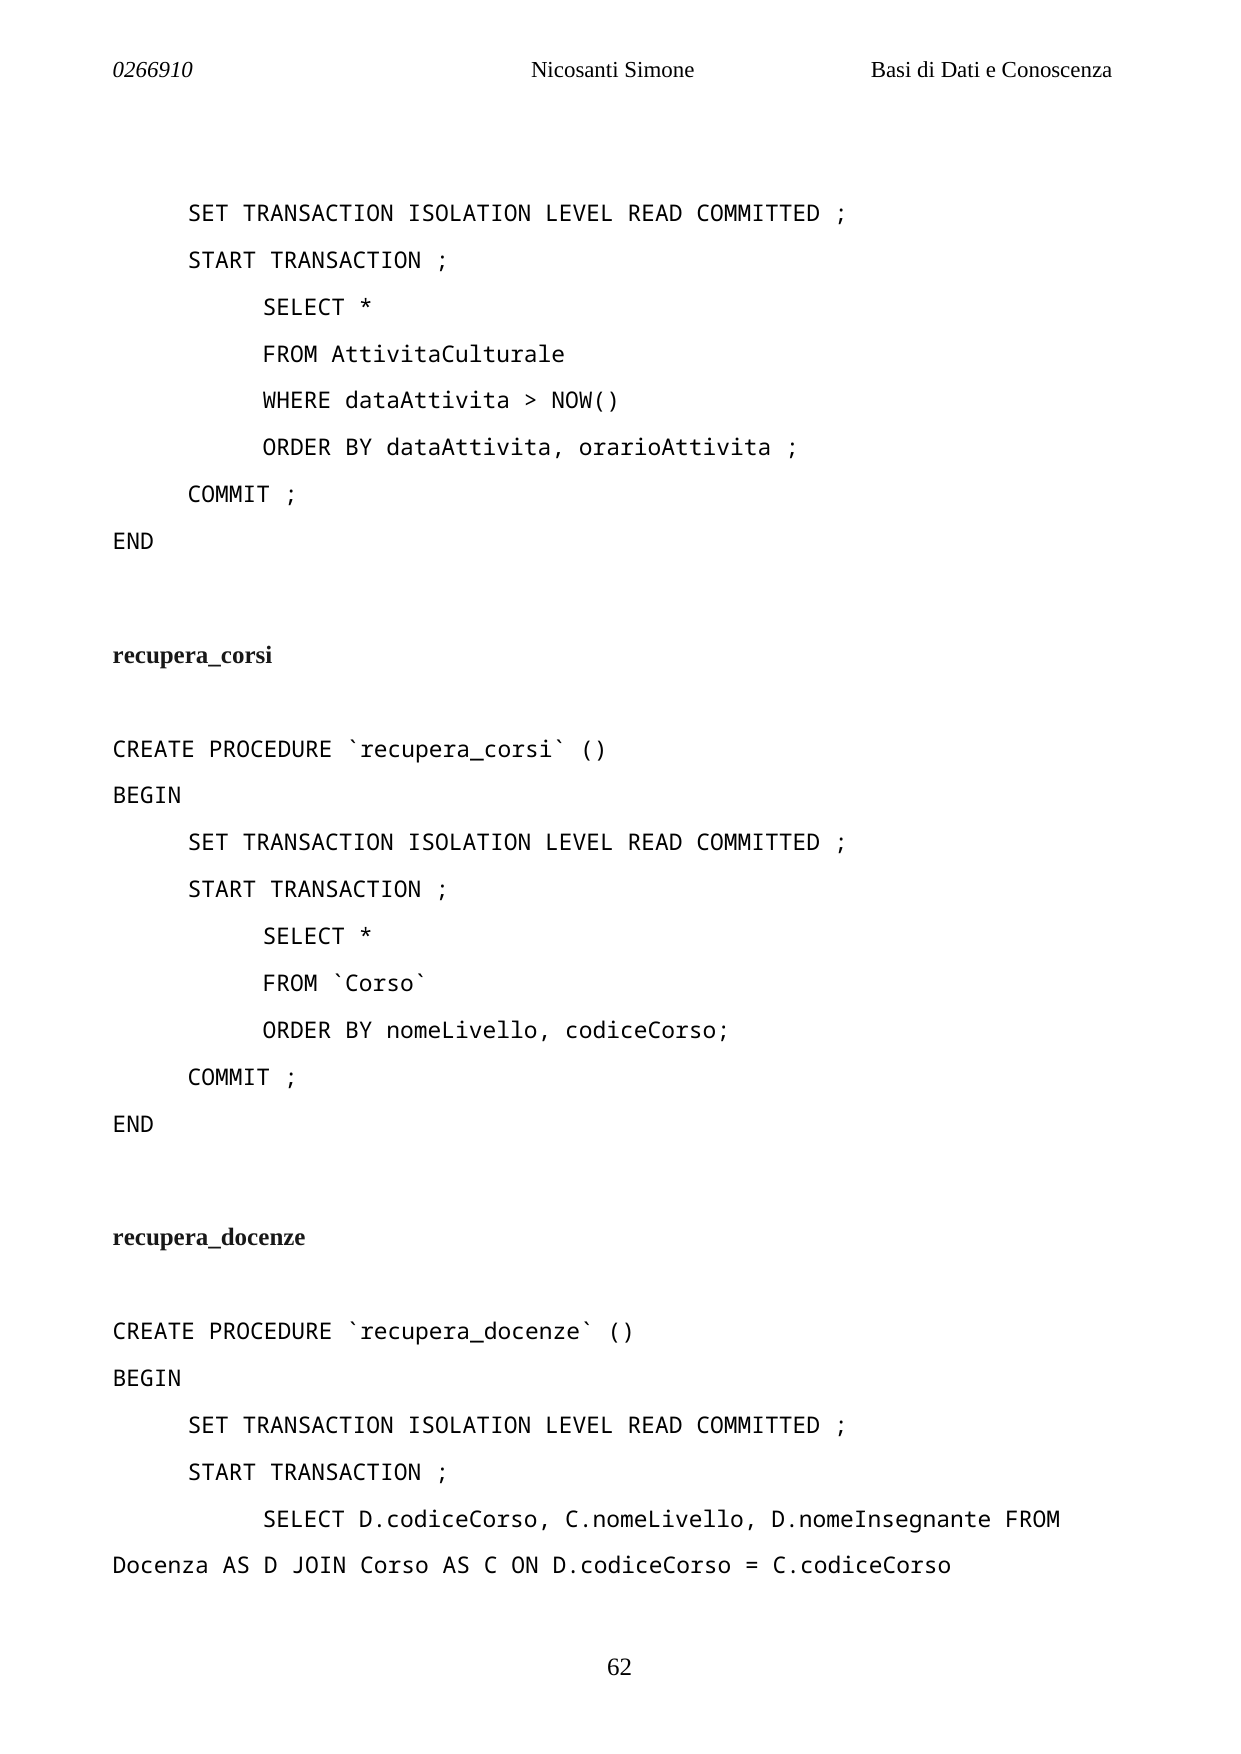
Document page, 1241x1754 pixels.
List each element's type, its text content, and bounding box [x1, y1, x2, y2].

text WHERE dataAttivita > NOW() [112, 384, 1128, 416]
text SET TRANSACTION ISOLATION LEVEL READ COMMITTED ; [112, 197, 1128, 228]
text SET TRANSACTION ISOLATION LEVEL READ COMMITTED ; [112, 826, 1128, 857]
text ORDER BY dataAttivita, orarioAttivita ; [112, 431, 1128, 462]
subtitle recupera_docenze [112, 1222, 1128, 1251]
text START TRANSACTION ; [112, 244, 1128, 275]
text COMMIT ; [112, 1061, 1128, 1092]
text BEGIN [112, 779, 1128, 811]
text FROM AttivitaCulturale [112, 337, 1128, 369]
text SELECT D.codiceCorso, C.nomeLivello, D.nomeInsegnante FROM Docenza AS D JOIN Corso AS C ON D.codiceCorso = C.codiceCorso [112, 1502, 1128, 1581]
text START TRANSACTION ; [112, 873, 1128, 904]
text END [112, 525, 1128, 556]
text CREATE PROCEDURE `recupera_docenze` () [112, 1315, 1128, 1346]
text SET TRANSACTION ISOLATION LEVEL READ COMMITTED ; [112, 1409, 1128, 1440]
text SELECT * [112, 920, 1128, 951]
text END [112, 1107, 1128, 1139]
text ORDER BY nomeLivello, codiceCorso; [112, 1014, 1128, 1045]
text BEGIN [112, 1362, 1128, 1393]
text FROM `Corso` [112, 967, 1128, 998]
subtitle recupera_corsi [112, 640, 1128, 669]
text START TRANSACTION ; [112, 1456, 1128, 1487]
text CREATE PROCEDURE `recupera_corsi` () [112, 732, 1128, 764]
text SELECT * [112, 291, 1128, 322]
text COMMIT ; [112, 478, 1128, 509]
